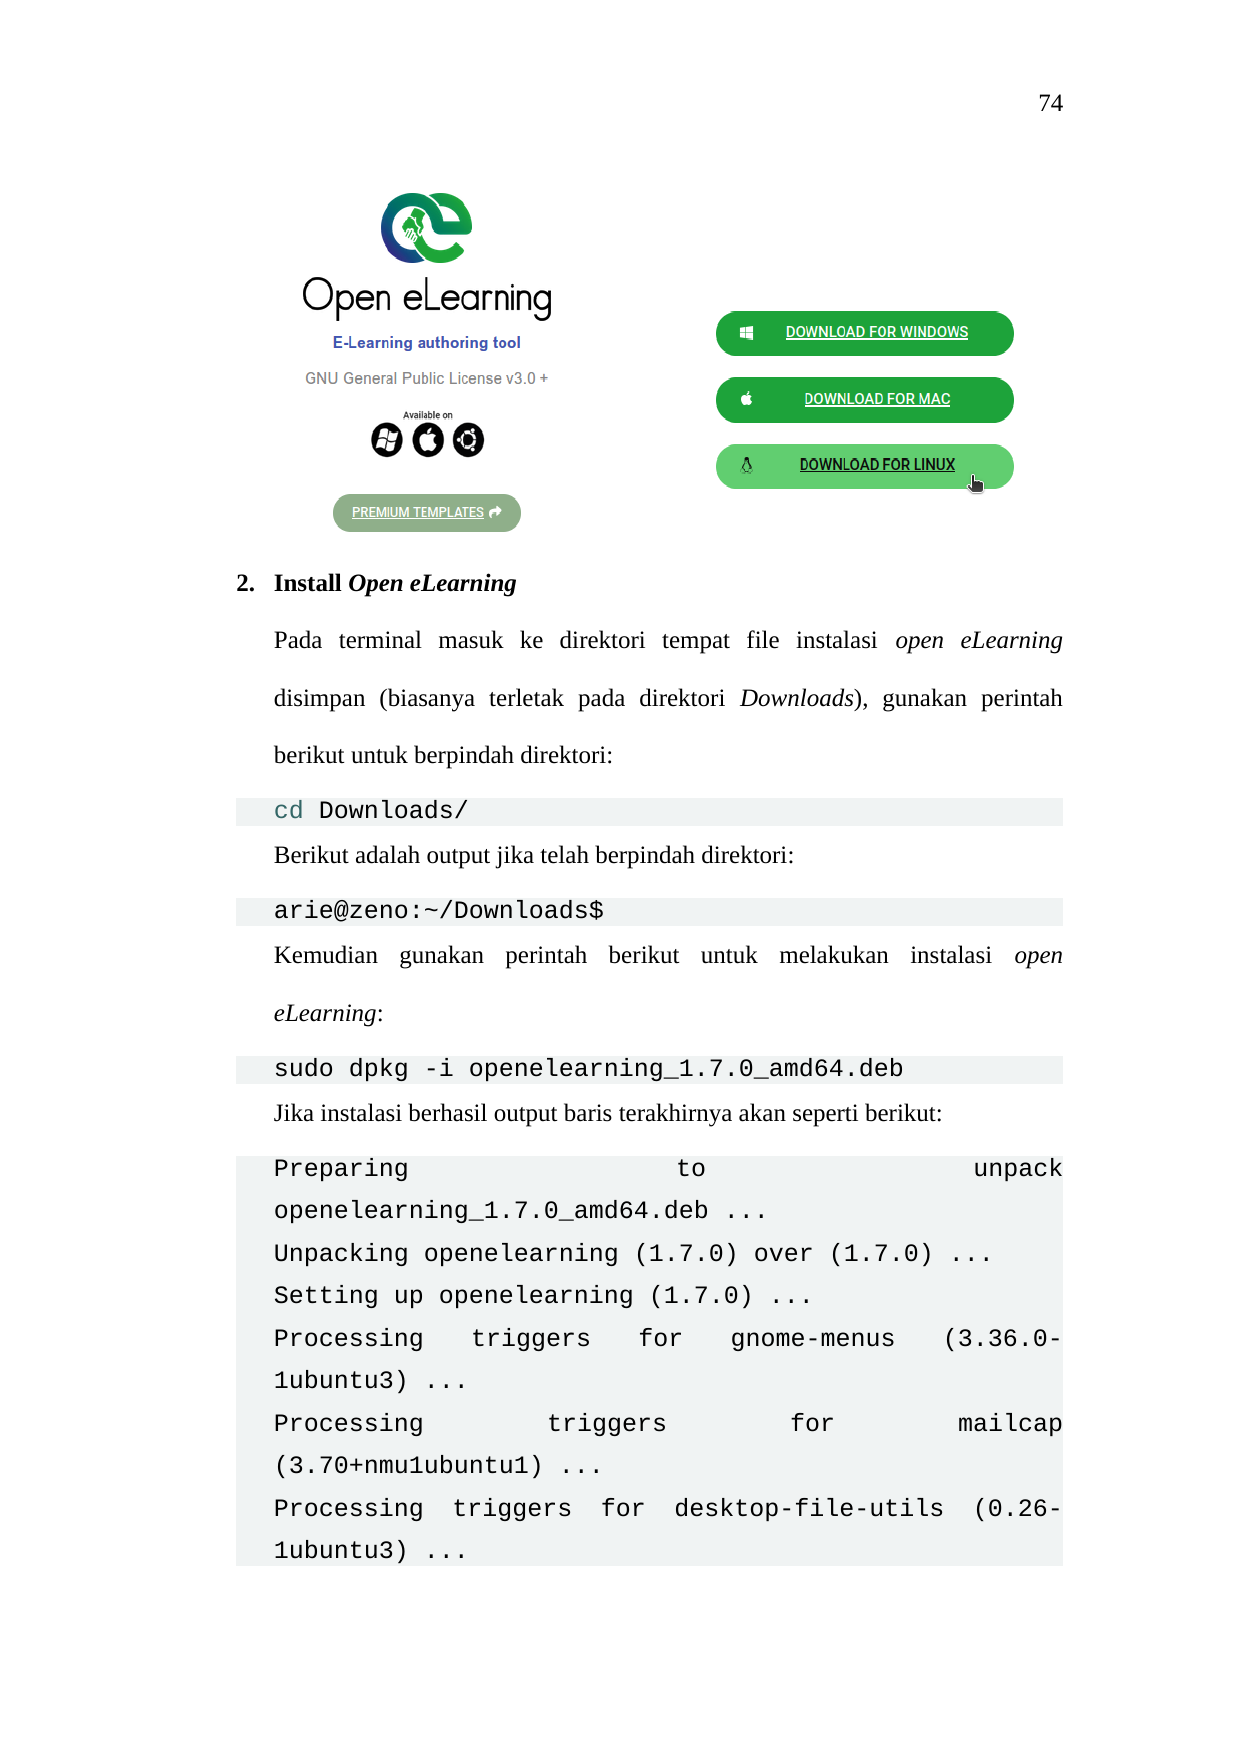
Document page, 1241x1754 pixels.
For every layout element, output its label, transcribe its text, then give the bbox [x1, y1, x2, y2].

list Install Open eLearning [236, 568, 1063, 597]
list Processing triggers for desktop-file-utils (0.26-1ubuntu3) ... [236, 1496, 1063, 1566]
list Unpacking openelearning (1.7.0) over (1.7.0) ... [236, 1241, 1063, 1269]
list Kemudian gunakan perintah berikut untuk melakukan instalasi open eLearning: [236, 941, 1063, 1027]
list cd Downloads/ [236, 798, 1063, 826]
list Setting up openelearning (1.7.0) ... [236, 1283, 1063, 1311]
list arie@zeno:~/Downloads$ [236, 898, 1063, 926]
list Preparing to unpack openelearning_1.7.0_amd64.deb ... [236, 1156, 1063, 1226]
list Processing triggers for gnome-menus (3.36.0-1ubuntu3) ... [236, 1326, 1063, 1396]
picture [273, 165, 1035, 540]
list Jika instalasi berhasil output baris terakhirnya akan seperti berikut: [236, 1098, 1063, 1127]
list Berikut adalah output jika telah berpindah direktori: [236, 841, 1063, 869]
list sudo dpkg -i openelearning_1.7.0_amd64.deb [236, 1056, 1063, 1084]
list Processing triggers for mailcap (3.70+nmu1ubuntu1) ... [236, 1411, 1063, 1481]
list Pada terminal masuk ke direktori tempat file instalasi open eLearning disimpan (biasanya terletak pada direktori Downloads), gunakan perintah berikut untuk berpindah direktori: [236, 626, 1063, 769]
